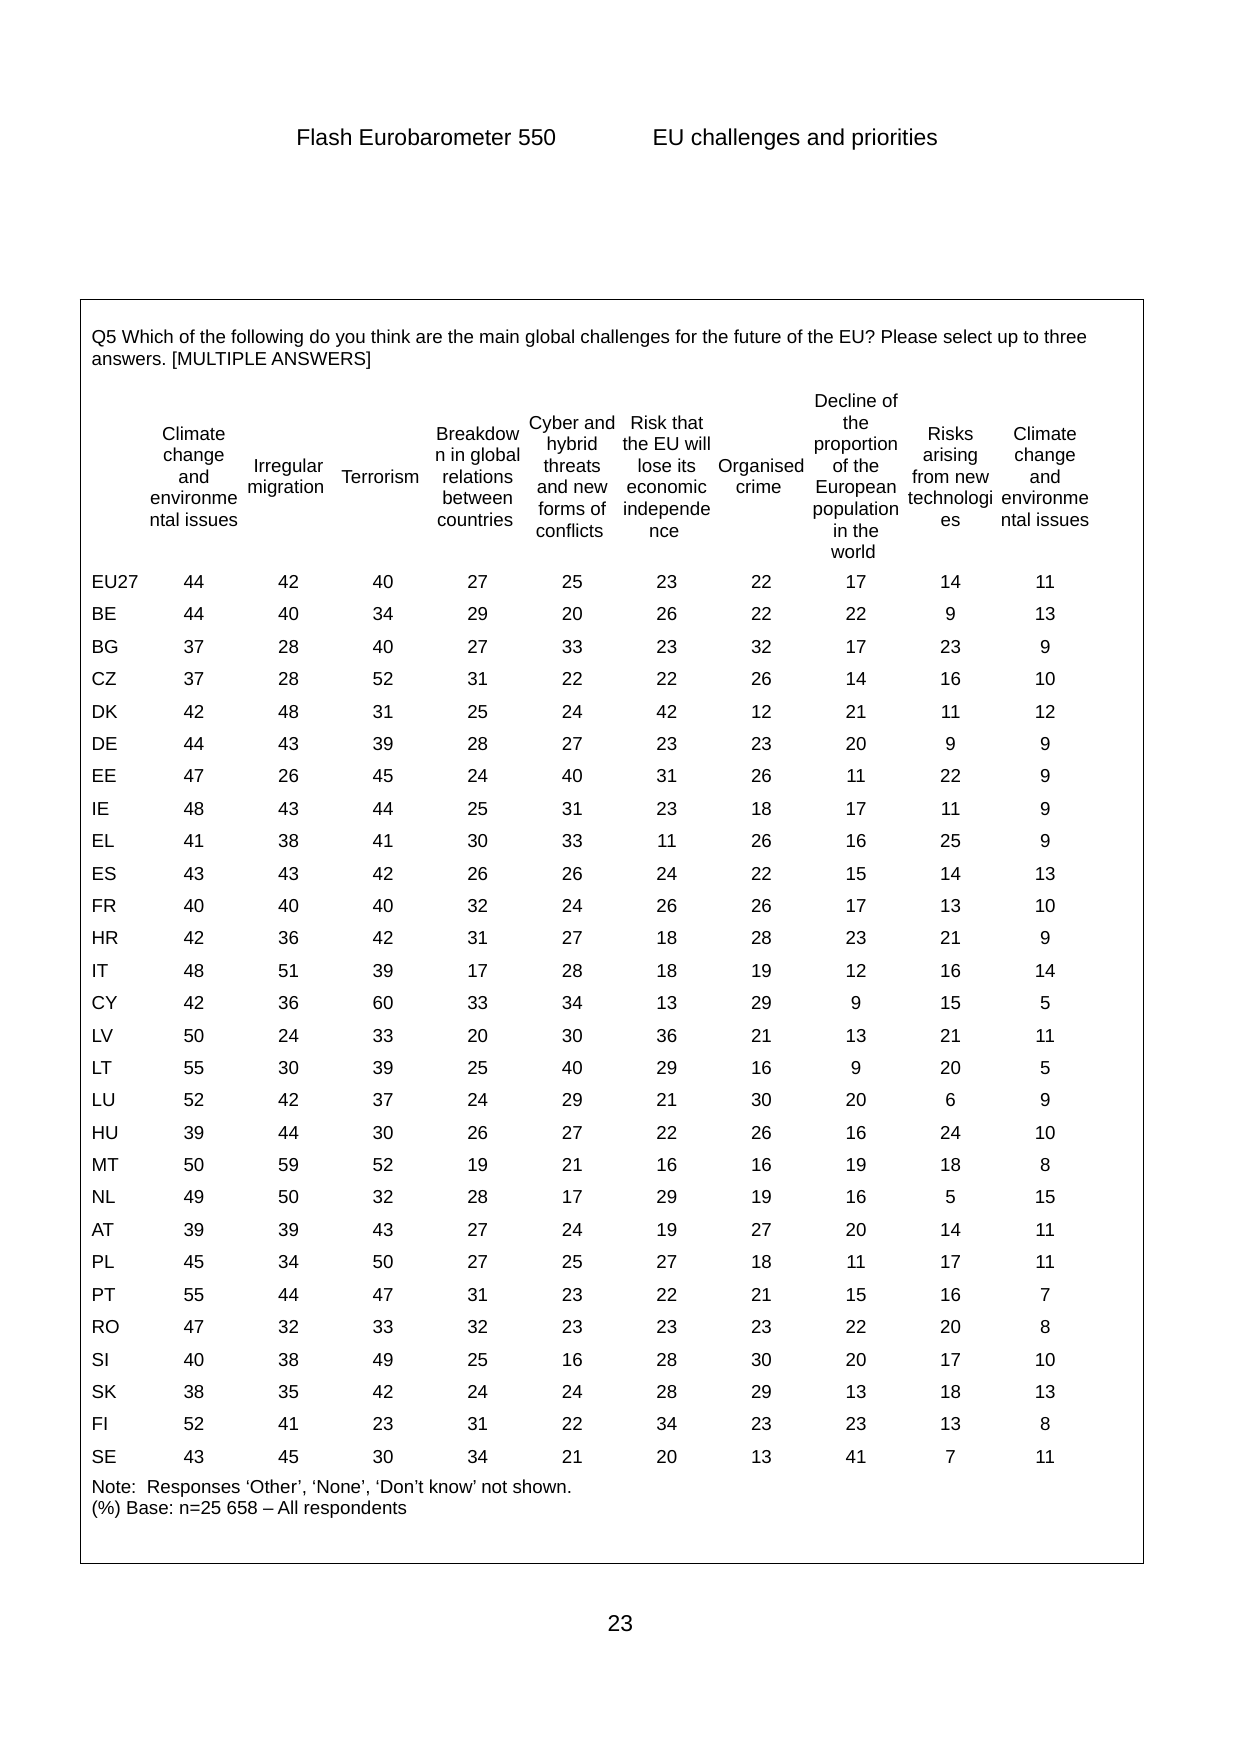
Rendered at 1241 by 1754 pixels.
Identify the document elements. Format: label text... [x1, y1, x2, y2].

table_cell 44 [146, 598, 241, 630]
table_cell 28 [241, 663, 336, 695]
table_cell 17 [809, 565, 903, 598]
table_cell 29 [619, 1181, 714, 1213]
table_cell 26 [619, 598, 714, 630]
table_cell 12 [998, 695, 1092, 727]
table_cell Organised crime [714, 387, 808, 565]
table_cell 11 [903, 695, 998, 727]
table_cell 11 [998, 1213, 1092, 1246]
table_cell LU [89, 1084, 142, 1116]
table_cell MT [89, 1149, 142, 1181]
table_cell 27 [525, 1116, 619, 1148]
table_cell 17 [525, 1181, 619, 1213]
table_cell 16 [903, 663, 998, 695]
table_cell 17 [903, 1246, 998, 1278]
table_cell [142, 1440, 146, 1472]
table_cell 45 [146, 1246, 241, 1278]
table_cell 27 [430, 1246, 525, 1278]
table_cell 10 [998, 1116, 1092, 1148]
table_cell 19 [714, 954, 808, 987]
table_cell 42 [146, 695, 241, 727]
table_cell 30 [525, 1019, 619, 1051]
table_cell 23 [525, 1278, 619, 1311]
table_cell 40 [146, 1343, 241, 1375]
table_cell 23 [619, 630, 714, 663]
table_cell 34 [336, 598, 430, 630]
table_cell ES [89, 857, 142, 889]
table_cell SI [89, 1343, 142, 1375]
table_cell 7 [998, 1278, 1092, 1311]
table_cell 14 [903, 565, 998, 598]
table_cell FR [89, 889, 142, 922]
table_cell 42 [336, 1375, 430, 1408]
table_cell 34 [525, 987, 619, 1019]
table_cell NL [89, 1181, 142, 1213]
table_cell 14 [998, 954, 1092, 987]
table_cell 32 [241, 1311, 336, 1343]
table_cell [142, 1084, 146, 1116]
table_cell [142, 630, 146, 663]
table_cell 22 [525, 663, 619, 695]
table_cell 11 [809, 760, 903, 792]
table_cell 22 [619, 1116, 714, 1148]
table_cell 25 [430, 792, 525, 824]
table_cell 33 [525, 825, 619, 857]
table_cell [142, 598, 146, 630]
table_cell 38 [241, 825, 336, 857]
table_cell 23 [809, 922, 903, 954]
table_cell 28 [619, 1343, 714, 1375]
table_cell 41 [336, 825, 430, 857]
table_cell Note: Responses ‘Other’, ‘None’, ‘Don’t know’ not shown. (%) Base: n=25 658 – All respondents [89, 1473, 1092, 1521]
table_cell 9 [998, 825, 1092, 857]
table_cell 44 [241, 1278, 336, 1311]
table_cell Irregular migration [241, 387, 336, 565]
table_cell 23 [619, 565, 714, 598]
table_cell 22 [714, 565, 808, 598]
table_cell PL [89, 1246, 142, 1278]
table_cell 26 [525, 857, 619, 889]
table_cell 24 [241, 1019, 336, 1051]
table_cell 21 [903, 922, 998, 954]
table_cell Decline of the proportion of the European population in the world [809, 387, 903, 565]
table_cell 32 [336, 1181, 430, 1213]
table_cell 31 [430, 922, 525, 954]
table_cell 40 [336, 565, 430, 598]
table_cell 9 [998, 922, 1092, 954]
table_cell [142, 695, 146, 727]
table_cell 21 [714, 1019, 808, 1051]
table_cell 13 [998, 598, 1092, 630]
table_cell 13 [998, 857, 1092, 889]
table_cell 14 [809, 663, 903, 695]
table_cell 39 [146, 1213, 241, 1246]
table_cell 10 [998, 1343, 1092, 1375]
table_cell 18 [903, 1149, 998, 1181]
table_cell 27 [714, 1213, 808, 1246]
table_cell 20 [809, 1343, 903, 1375]
table_cell 24 [525, 889, 619, 922]
table_cell 31 [430, 663, 525, 695]
table_cell 47 [336, 1278, 430, 1311]
table_cell 51 [241, 954, 336, 987]
table_cell 8 [998, 1149, 1092, 1181]
table_cell 52 [146, 1408, 241, 1440]
table_header Q5 Which of the following do you think are the main global challenges for the future of the EU? Please select up to three answers. [MULTIPLE ANSWERS] [89, 308, 1092, 387]
table_cell [142, 889, 146, 922]
table_cell 43 [241, 728, 336, 760]
table_cell [142, 857, 146, 889]
table_cell 16 [619, 1149, 714, 1181]
table_cell CY [89, 987, 142, 1019]
table_cell FI [89, 1408, 142, 1440]
table_cell 9 [809, 1051, 903, 1084]
table_cell 30 [714, 1084, 808, 1116]
table_cell 22 [903, 760, 998, 792]
table_cell 23 [714, 1311, 808, 1343]
table_cell [142, 1149, 146, 1181]
table_cell 50 [241, 1181, 336, 1213]
table_cell 28 [241, 630, 336, 663]
table_cell 59 [241, 1149, 336, 1181]
table_cell 40 [336, 889, 430, 922]
table_cell 44 [241, 1116, 336, 1148]
table_cell 26 [619, 889, 714, 922]
table_cell 23 [714, 1408, 808, 1440]
table_cell 60 [336, 987, 430, 1019]
table_cell 22 [809, 1311, 903, 1343]
table_cell 9 [903, 598, 998, 630]
table_cell 18 [903, 1375, 998, 1408]
table_cell 33 [336, 1019, 430, 1051]
table_cell 12 [809, 954, 903, 987]
table_cell 11 [998, 1019, 1092, 1051]
table_cell 29 [619, 1051, 714, 1084]
table_cell 7 [903, 1440, 998, 1472]
table_cell 23 [619, 728, 714, 760]
table_cell 36 [241, 922, 336, 954]
table_cell Risk that the EU will lose its economic independence [619, 387, 714, 565]
table_cell 32 [430, 1311, 525, 1343]
table_cell 34 [241, 1246, 336, 1278]
table_cell 42 [241, 1084, 336, 1116]
table_cell 8 [998, 1311, 1092, 1343]
table_cell 27 [525, 728, 619, 760]
table_cell 23 [336, 1408, 430, 1440]
table_cell Risks arising from new technologies [903, 387, 998, 565]
table_cell 25 [525, 1246, 619, 1278]
table_cell 11 [619, 825, 714, 857]
table_cell 21 [714, 1278, 808, 1311]
table_cell 19 [714, 1181, 808, 1213]
table_cell 10 [998, 663, 1092, 695]
table_cell 40 [525, 1051, 619, 1084]
table_cell 9 [998, 760, 1092, 792]
table_cell 24 [430, 1375, 525, 1408]
table_cell 29 [714, 1375, 808, 1408]
table_cell 15 [809, 857, 903, 889]
table_cell 26 [714, 889, 808, 922]
table_cell 48 [146, 954, 241, 987]
table_cell 24 [525, 1375, 619, 1408]
table_cell 24 [430, 1084, 525, 1116]
table_cell 22 [525, 1408, 619, 1440]
table_cell 29 [430, 598, 525, 630]
table_cell 9 [903, 728, 998, 760]
table_cell 30 [336, 1440, 430, 1472]
table_cell 13 [809, 1375, 903, 1408]
table_cell [142, 825, 146, 857]
table_cell IE [89, 792, 142, 824]
table_cell 9 [998, 1084, 1092, 1116]
table_cell 22 [619, 1278, 714, 1311]
table_cell 31 [336, 695, 430, 727]
table_cell 37 [336, 1084, 430, 1116]
table_cell 11 [903, 792, 998, 824]
table_cell 13 [619, 987, 714, 1019]
table_cell 42 [146, 922, 241, 954]
table_cell 21 [525, 1149, 619, 1181]
table_cell 52 [146, 1084, 241, 1116]
table_cell 16 [809, 1181, 903, 1213]
table_cell 9 [998, 792, 1092, 824]
table_cell 38 [146, 1375, 241, 1408]
table_cell 17 [903, 1343, 998, 1375]
table_cell 50 [146, 1019, 241, 1051]
table_cell [142, 1408, 146, 1440]
table_cell 20 [525, 598, 619, 630]
table_cell 48 [146, 792, 241, 824]
table_cell 13 [998, 1375, 1092, 1408]
table_cell 33 [336, 1311, 430, 1343]
table_cell 36 [241, 987, 336, 1019]
table_cell [142, 728, 146, 760]
table_cell 30 [336, 1116, 430, 1148]
table_cell 31 [619, 760, 714, 792]
table_cell HU [89, 1116, 142, 1148]
table_cell EU27 [89, 565, 142, 598]
table_cell [142, 1213, 146, 1246]
table_cell 25 [430, 1343, 525, 1375]
table_cell 9 [998, 630, 1092, 663]
table_cell 39 [241, 1213, 336, 1246]
table_cell 41 [241, 1408, 336, 1440]
table_cell 42 [336, 857, 430, 889]
table_cell 19 [430, 1149, 525, 1181]
table_cell 32 [714, 630, 808, 663]
table_cell 45 [336, 760, 430, 792]
table_cell 50 [336, 1246, 430, 1278]
table_cell 23 [619, 792, 714, 824]
table_cell 42 [241, 565, 336, 598]
table_cell 27 [430, 565, 525, 598]
table_cell 38 [241, 1343, 336, 1375]
table_cell 31 [525, 792, 619, 824]
table_cell [142, 1019, 146, 1051]
table_cell 39 [336, 728, 430, 760]
table_cell 36 [619, 1019, 714, 1051]
table_cell IT [89, 954, 142, 987]
table_cell 28 [430, 728, 525, 760]
table_cell 40 [241, 889, 336, 922]
table_cell 22 [714, 857, 808, 889]
table_cell SK [89, 1375, 142, 1408]
table_cell 15 [998, 1181, 1092, 1213]
table_cell [142, 387, 146, 565]
table_cell 20 [903, 1051, 998, 1084]
table_cell 15 [903, 987, 998, 1019]
table_cell 8 [998, 1408, 1092, 1440]
table_cell 5 [998, 987, 1092, 1019]
table_cell BE [89, 598, 142, 630]
table_cell 30 [241, 1051, 336, 1084]
table_cell 37 [146, 663, 241, 695]
table_cell 23 [714, 728, 808, 760]
table_cell 22 [809, 598, 903, 630]
table_cell 5 [998, 1051, 1092, 1084]
table_cell 15 [809, 1278, 903, 1311]
table_cell 26 [714, 760, 808, 792]
table_cell 21 [903, 1019, 998, 1051]
table_cell 24 [525, 1213, 619, 1246]
table_cell 16 [903, 1278, 998, 1311]
table_cell 20 [809, 728, 903, 760]
table_cell 27 [430, 630, 525, 663]
table_cell 13 [903, 1408, 998, 1440]
table_cell 45 [241, 1440, 336, 1472]
table_cell [142, 1278, 146, 1311]
table_cell PT [89, 1278, 142, 1311]
table_cell [142, 792, 146, 824]
table_cell 31 [430, 1278, 525, 1311]
table_cell CZ [89, 663, 142, 695]
table_cell 43 [241, 857, 336, 889]
table_cell 40 [241, 598, 336, 630]
table_cell 22 [619, 663, 714, 695]
table_cell [142, 1343, 146, 1375]
table_cell [142, 1181, 146, 1213]
table_cell AT [89, 1213, 142, 1246]
table_cell 21 [809, 695, 903, 727]
table_cell 43 [336, 1213, 430, 1246]
table_cell 13 [903, 889, 998, 922]
table_cell [142, 565, 146, 598]
table_cell 23 [903, 630, 998, 663]
table_cell 26 [241, 760, 336, 792]
table_cell 52 [336, 1149, 430, 1181]
table_cell LV [89, 1019, 142, 1051]
table_cell 17 [809, 630, 903, 663]
table_cell 20 [809, 1084, 903, 1116]
table_cell 16 [903, 954, 998, 987]
table_cell 23 [809, 1408, 903, 1440]
table_cell 42 [146, 987, 241, 1019]
table_cell 24 [430, 760, 525, 792]
table_cell 14 [903, 857, 998, 889]
table_cell 16 [714, 1051, 808, 1084]
table_cell RO [89, 1311, 142, 1343]
table_cell 40 [525, 760, 619, 792]
table_cell 27 [619, 1246, 714, 1278]
table_cell DK [89, 695, 142, 727]
table_cell 49 [336, 1343, 430, 1375]
table_cell Cyber and hybrid threats and new forms of conflicts [525, 387, 619, 565]
table_cell Climate change and environmental issues [146, 387, 241, 565]
table_cell 26 [430, 857, 525, 889]
table_cell 25 [525, 565, 619, 598]
table_cell [142, 922, 146, 954]
table_cell Terrorism [336, 387, 430, 565]
table_cell 18 [619, 922, 714, 954]
table_cell BG [89, 630, 142, 663]
table_cell 16 [809, 1116, 903, 1148]
table_cell 31 [430, 1408, 525, 1440]
table_cell 18 [619, 954, 714, 987]
table_cell [142, 1116, 146, 1148]
table_cell 28 [619, 1375, 714, 1408]
table_cell 48 [241, 695, 336, 727]
table_cell 14 [903, 1213, 998, 1246]
table_cell 13 [809, 1019, 903, 1051]
table_cell 19 [809, 1149, 903, 1181]
table_cell 42 [336, 922, 430, 954]
table_cell 52 [336, 663, 430, 695]
table_cell 18 [714, 792, 808, 824]
table_cell 9 [809, 987, 903, 1019]
table_cell 49 [146, 1181, 241, 1213]
table_cell 25 [430, 1051, 525, 1084]
table_cell 11 [998, 565, 1092, 598]
table_cell 30 [714, 1343, 808, 1375]
table_cell 40 [146, 889, 241, 922]
table_cell [89, 387, 142, 565]
table_cell 26 [714, 663, 808, 695]
table_cell 37 [146, 630, 241, 663]
table_cell 35 [241, 1375, 336, 1408]
table_cell [142, 1246, 146, 1278]
table_cell 32 [430, 889, 525, 922]
table_cell SE [89, 1440, 142, 1472]
table_cell 29 [714, 987, 808, 1019]
table_cell 16 [809, 825, 903, 857]
table_cell 44 [146, 728, 241, 760]
table_cell 29 [525, 1084, 619, 1116]
table_cell 47 [146, 1311, 241, 1343]
table_cell 43 [146, 1440, 241, 1472]
table_cell 44 [146, 565, 241, 598]
table_cell 17 [430, 954, 525, 987]
table_cell 24 [525, 695, 619, 727]
table_cell 26 [430, 1116, 525, 1148]
table_cell EL [89, 825, 142, 857]
table_cell 13 [714, 1440, 808, 1472]
table_cell 26 [714, 1116, 808, 1148]
table_cell 21 [525, 1440, 619, 1472]
table_cell [142, 987, 146, 1019]
table_cell HR [89, 922, 142, 954]
table_cell Breakdown in global relations between countries [430, 387, 525, 565]
table_cell 39 [146, 1116, 241, 1148]
table_cell 17 [809, 889, 903, 922]
table_cell [142, 1311, 146, 1343]
table_cell 18 [714, 1246, 808, 1278]
table_cell 41 [809, 1440, 903, 1472]
table_cell 21 [619, 1084, 714, 1116]
table_cell 33 [525, 630, 619, 663]
table_cell 22 [714, 598, 808, 630]
table_cell 42 [619, 695, 714, 727]
table_cell 17 [809, 792, 903, 824]
table_cell 11 [998, 1440, 1092, 1472]
table_cell 55 [146, 1051, 241, 1084]
table_cell 20 [430, 1019, 525, 1051]
table_cell 9 [998, 728, 1092, 760]
table_cell [142, 1051, 146, 1084]
table_cell 41 [146, 825, 241, 857]
table_cell 55 [146, 1278, 241, 1311]
table_cell Climate change and environmental issues [998, 387, 1092, 565]
table_cell [142, 1375, 146, 1408]
table_cell 11 [998, 1246, 1092, 1278]
table_cell 11 [809, 1246, 903, 1278]
table_cell 50 [146, 1149, 241, 1181]
table_cell 47 [146, 760, 241, 792]
table_cell 27 [525, 922, 619, 954]
table_cell 24 [619, 857, 714, 889]
table_cell [142, 663, 146, 695]
table_cell 23 [619, 1311, 714, 1343]
table_cell 5 [903, 1181, 998, 1213]
table_cell 16 [714, 1149, 808, 1181]
table_cell 26 [714, 825, 808, 857]
table_cell 28 [525, 954, 619, 987]
table_cell 20 [809, 1213, 903, 1246]
table_cell 40 [336, 630, 430, 663]
table_cell 23 [525, 1311, 619, 1343]
table_cell 19 [619, 1213, 714, 1246]
table_cell 43 [241, 792, 336, 824]
table_cell 25 [430, 695, 525, 727]
table_cell 33 [430, 987, 525, 1019]
table_cell DE [89, 728, 142, 760]
table_cell 6 [903, 1084, 998, 1116]
table_cell 20 [903, 1311, 998, 1343]
table_cell LT [89, 1051, 142, 1084]
table_cell 12 [714, 695, 808, 727]
table_cell 10 [998, 889, 1092, 922]
table_cell 20 [619, 1440, 714, 1472]
table_cell 28 [430, 1181, 525, 1213]
table_cell EE [89, 760, 142, 792]
table_cell 43 [146, 857, 241, 889]
table_cell 28 [714, 922, 808, 954]
table_cell 24 [903, 1116, 998, 1148]
table_cell 16 [525, 1343, 619, 1375]
table_cell [142, 760, 146, 792]
table_cell 25 [903, 825, 998, 857]
table_cell 39 [336, 954, 430, 987]
table_cell 34 [430, 1440, 525, 1472]
table_cell [142, 954, 146, 987]
table_cell 44 [336, 792, 430, 824]
table_cell 30 [430, 825, 525, 857]
table_cell 34 [619, 1408, 714, 1440]
table_cell 39 [336, 1051, 430, 1084]
table_cell 27 [430, 1213, 525, 1246]
